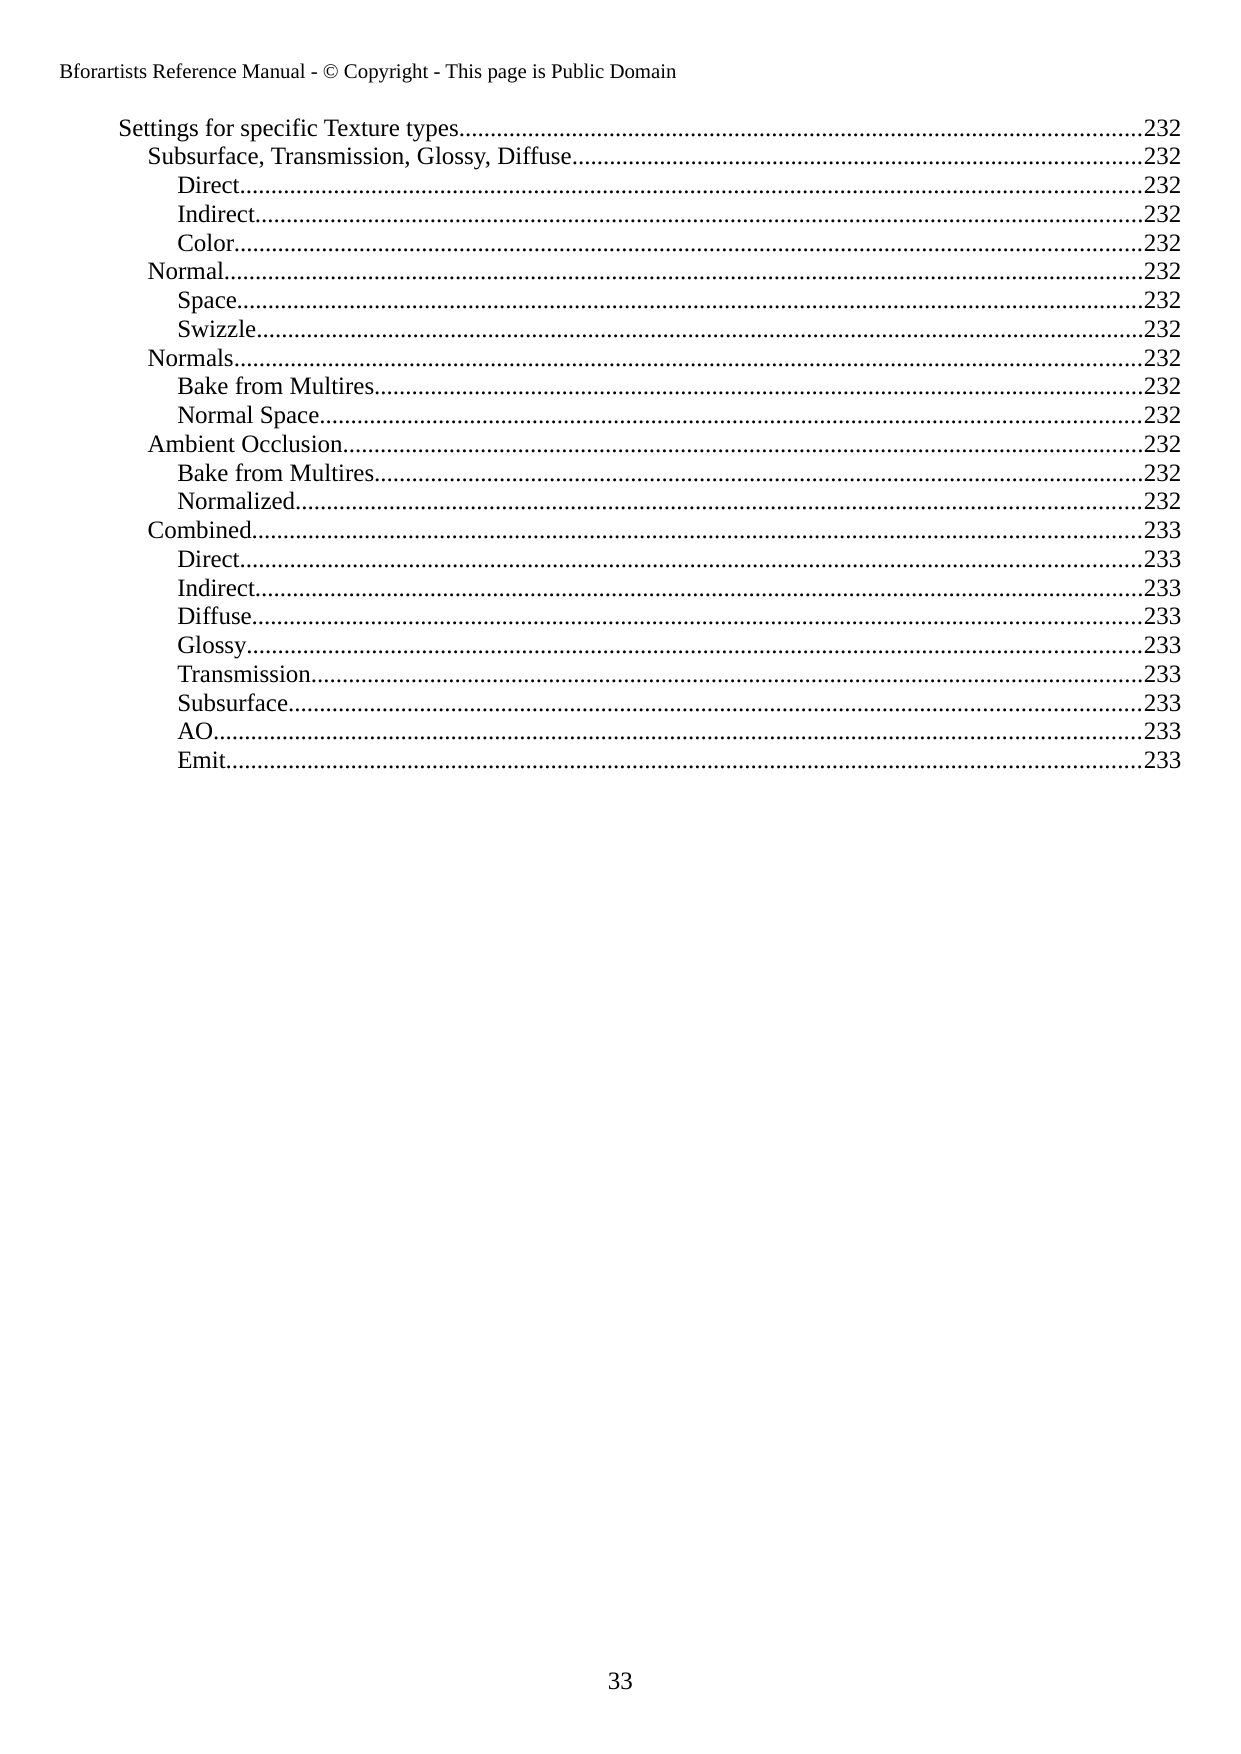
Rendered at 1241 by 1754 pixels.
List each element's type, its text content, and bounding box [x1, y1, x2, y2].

text Ambient Occlusion 232 [147, 429, 1181, 458]
text Emit 233 [177, 745, 1181, 774]
text Normalized 232 [177, 486, 1181, 515]
text Normal 232 [147, 256, 1181, 285]
text Color 232 [177, 228, 1181, 256]
text Normals 232 [147, 343, 1181, 371]
text Space 232 [177, 285, 1181, 314]
text Settings for specific Texture types 232 [118, 113, 1181, 141]
text Bake from Multires 232 [177, 371, 1181, 400]
text Subsurface, Transmission, Glossy, Diffuse 232 [147, 141, 1181, 170]
text Diffuse 233 [177, 601, 1181, 630]
text Subsurface 233 [177, 688, 1181, 716]
text Direct 232 [177, 170, 1181, 199]
text Swizzle 232 [177, 314, 1181, 343]
text Indirect 232 [177, 199, 1181, 228]
text Combined 233 [147, 515, 1181, 544]
text Indirect 233 [177, 573, 1181, 601]
text AO 233 [177, 716, 1181, 745]
text Transmission 233 [177, 659, 1181, 688]
text Bake from Multires 232 [177, 458, 1181, 486]
text Direct 233 [177, 544, 1181, 573]
text Normal Space 232 [177, 400, 1181, 429]
text Glossy 233 [177, 630, 1181, 659]
